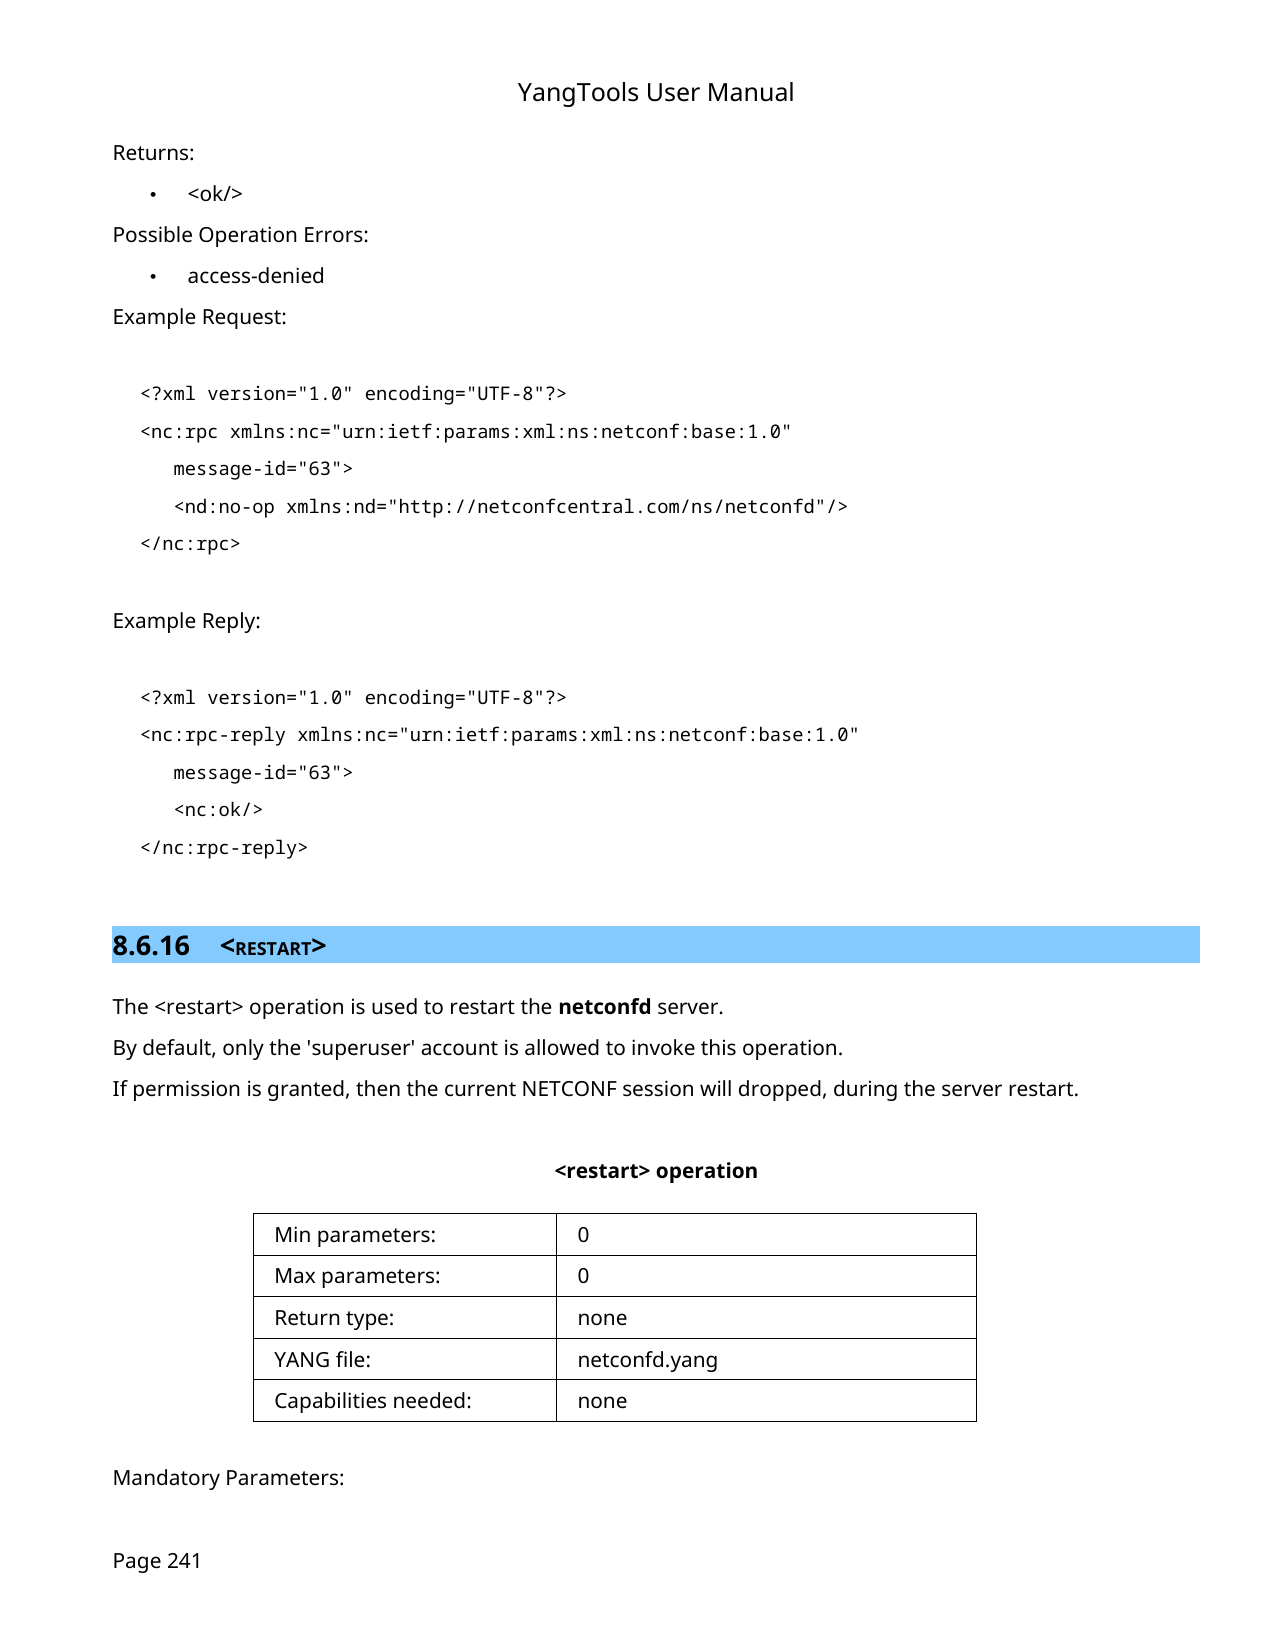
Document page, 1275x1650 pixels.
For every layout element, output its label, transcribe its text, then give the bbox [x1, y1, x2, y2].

list access-denied [150, 261, 1200, 290]
table_cell none [557, 1297, 976, 1338]
table_cell Return type: [254, 1297, 556, 1338]
table_cell Max parameters: [254, 1256, 556, 1296]
subtitle <restart> operation [127, 1156, 1185, 1184]
text <nd:no-op xmlns:nd="http://netconfcentral.com/ns/netconfd"/> [139, 493, 1200, 519]
table_cell netconfd.yang [557, 1339, 976, 1379]
text </nc:rpc-reply> [139, 834, 1200, 860]
text Example Reply: [112, 606, 1200, 634]
text <nc:ok/> [139, 797, 1200, 822]
table_header Min parameters: [254, 1214, 556, 1254]
text Returns: [112, 138, 1200, 167]
text <nc:rpc xmlns:nc="urn:ietf:params:xml:ns:netconf:base:1.0" [139, 418, 1200, 444]
subtitle <restart> [112, 926, 1200, 963]
list <ok/> [150, 179, 1200, 208]
text If permission is granted, then the current NETCONF session will dropped, during the server restart. [112, 1074, 1200, 1103]
text Example Request: [112, 302, 1200, 331]
text Mandatory Parameters: [112, 1463, 1200, 1491]
table_cell none [557, 1380, 976, 1421]
text The <restart> operation is used to restart the netconfd server. [112, 992, 1200, 1021]
text </nc:rpc> [139, 531, 1200, 556]
table_header 0 [557, 1214, 976, 1254]
text <?xml version="1.0" encoding="UTF-8"?> [139, 381, 1200, 406]
text <?xml version="1.0" encoding="UTF-8"?> [139, 684, 1200, 710]
text Possible Operation Errors: [112, 220, 1200, 249]
table_cell YANG file: [254, 1339, 556, 1379]
text <nc:rpc-reply xmlns:nc="urn:ietf:params:xml:ns:netconf:base:1.0" [139, 722, 1200, 747]
text message-id="63"> [139, 759, 1200, 785]
text message-id="63"> [139, 456, 1200, 481]
text By default, only the 'superuser' account is allowed to invoke this operation. [112, 1033, 1200, 1062]
table_cell Capabilities needed: [254, 1380, 556, 1421]
table_cell 0 [557, 1256, 976, 1296]
